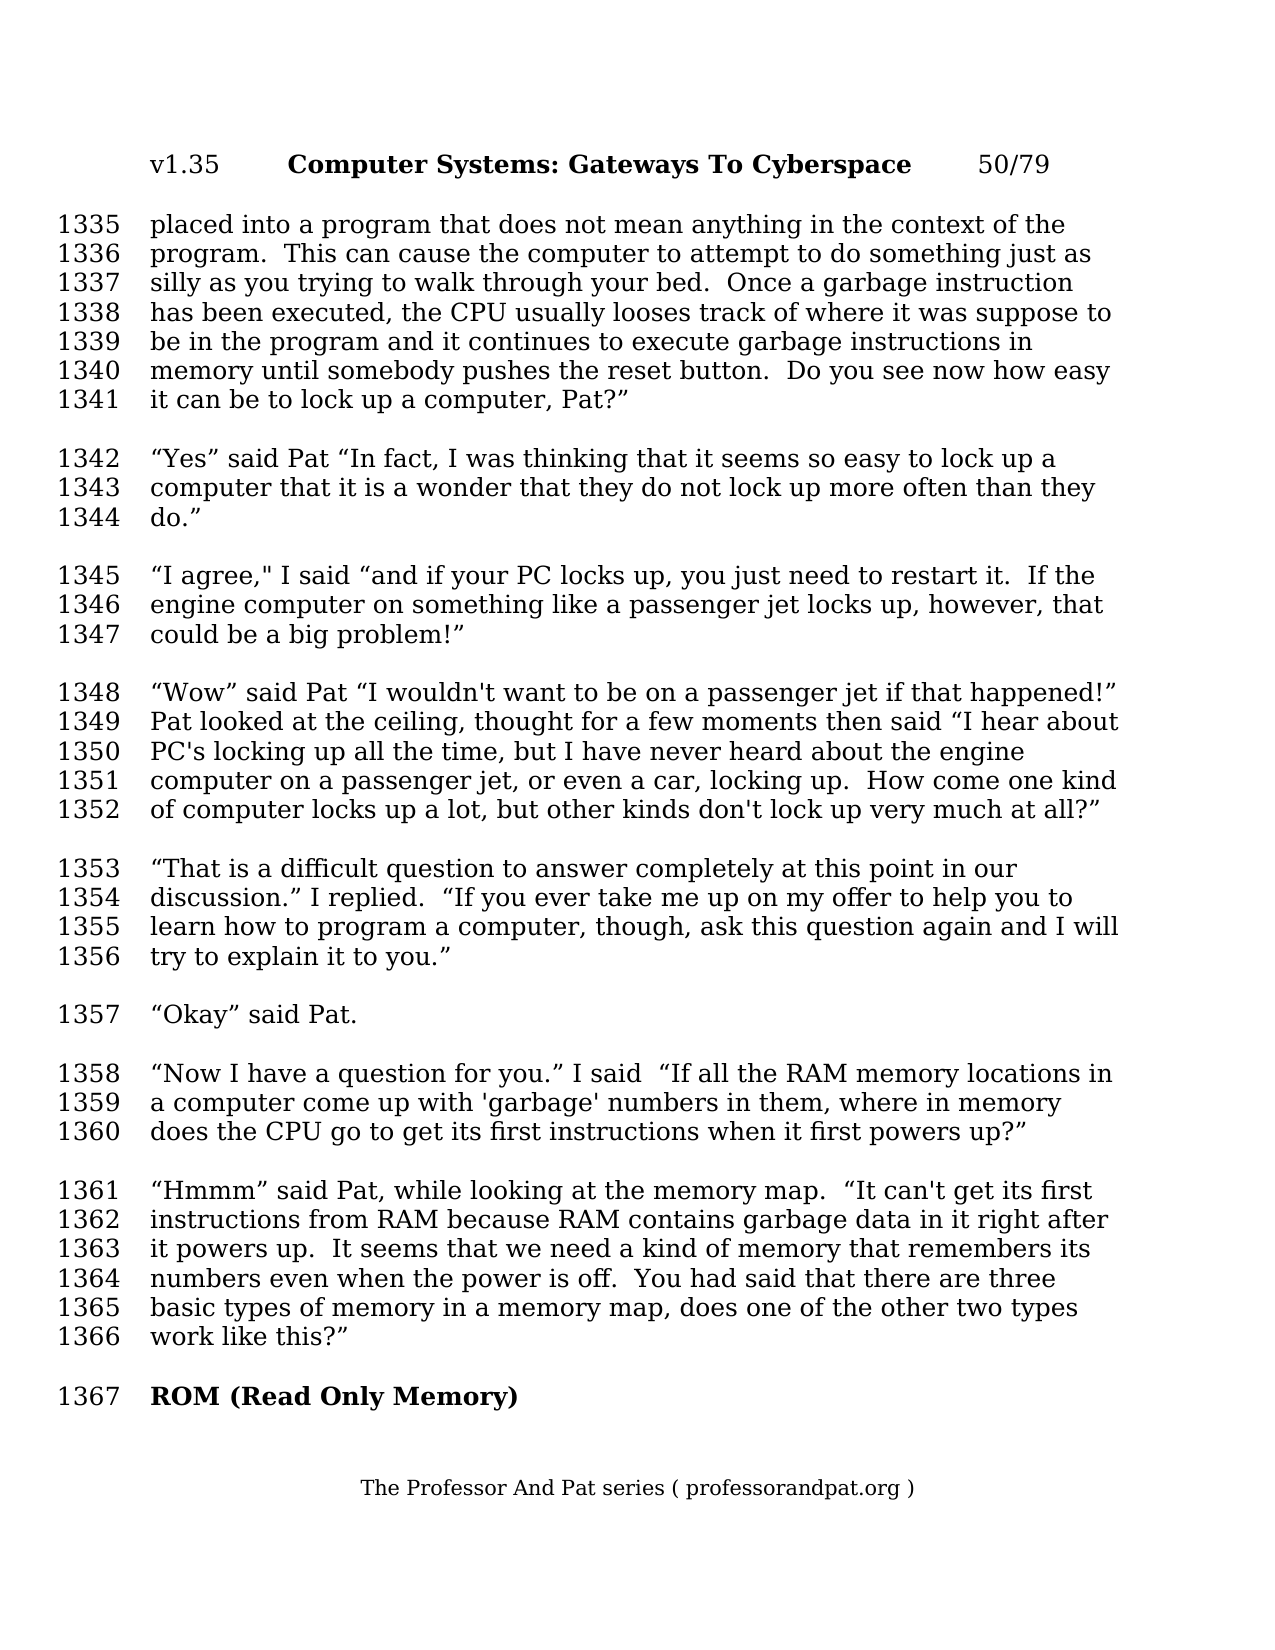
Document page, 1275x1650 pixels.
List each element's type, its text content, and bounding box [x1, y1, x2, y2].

text placed into a program that does not mean anything in the context of the program. This can cause the computer to attempt to do something just as silly as you trying to walk through your bed. Once a garbage instruction has been executed, the CPU usually looses track of where it was suppose to be in the program and it continues to execute garbage instructions in memory until somebody pushes the reset button. Do you see now how easy it can be to lock up a computer, Pat?” [150, 210, 1125, 415]
text “I agree," I said “and if your PC locks up, you just need to restart it. If the engine computer on something like a passenger jet locks up, however, that could be a big problem!” [150, 561, 1125, 649]
text “That is a difficult question to answer completely at this point in our discussion.” I replied. “If you ever take me up on my offer to help you to learn how to program a computer, though, ask this question again and I will try to explain it to you.” [150, 854, 1125, 971]
text “Now I have a question for you.” I said “If all the RAM memory locations in a computer come up with 'garbage' numbers in them, where in memory does the CPU go to get its first instructions when it first powers up?” [150, 1059, 1125, 1147]
text “Hmmm” said Pat, while looking at the memory map. “It can't get its first instructions from RAM because RAM contains garbage data in it right after it powers up. It seems that we need a kind of memory that remembers its numbers even when the power is off. You had said that there are three basic types of memory in a memory map, does one of the other two types work like this?” [150, 1176, 1125, 1352]
subtitle ROM (Read Only Memory) [150, 1382, 1125, 1411]
text “Wow” said Pat “I wouldn't want to be on a passenger jet if that happened!” Pat looked at the ceiling, thought for a few moments then said “I hear about PC's locking up all the time, but I have never heard about the engine computer on a passenger jet, or even a car, locking up. How come one kind of computer locks up a lot, but other kinds don't lock up very much at all?” [150, 678, 1125, 825]
text “Okay” said Pat. [150, 1000, 1125, 1029]
text “Yes” said Pat “In fact, I was thinking that it seems so easy to lock up a computer that it is a wonder that they do not lock up more often than they do.” [150, 444, 1125, 532]
